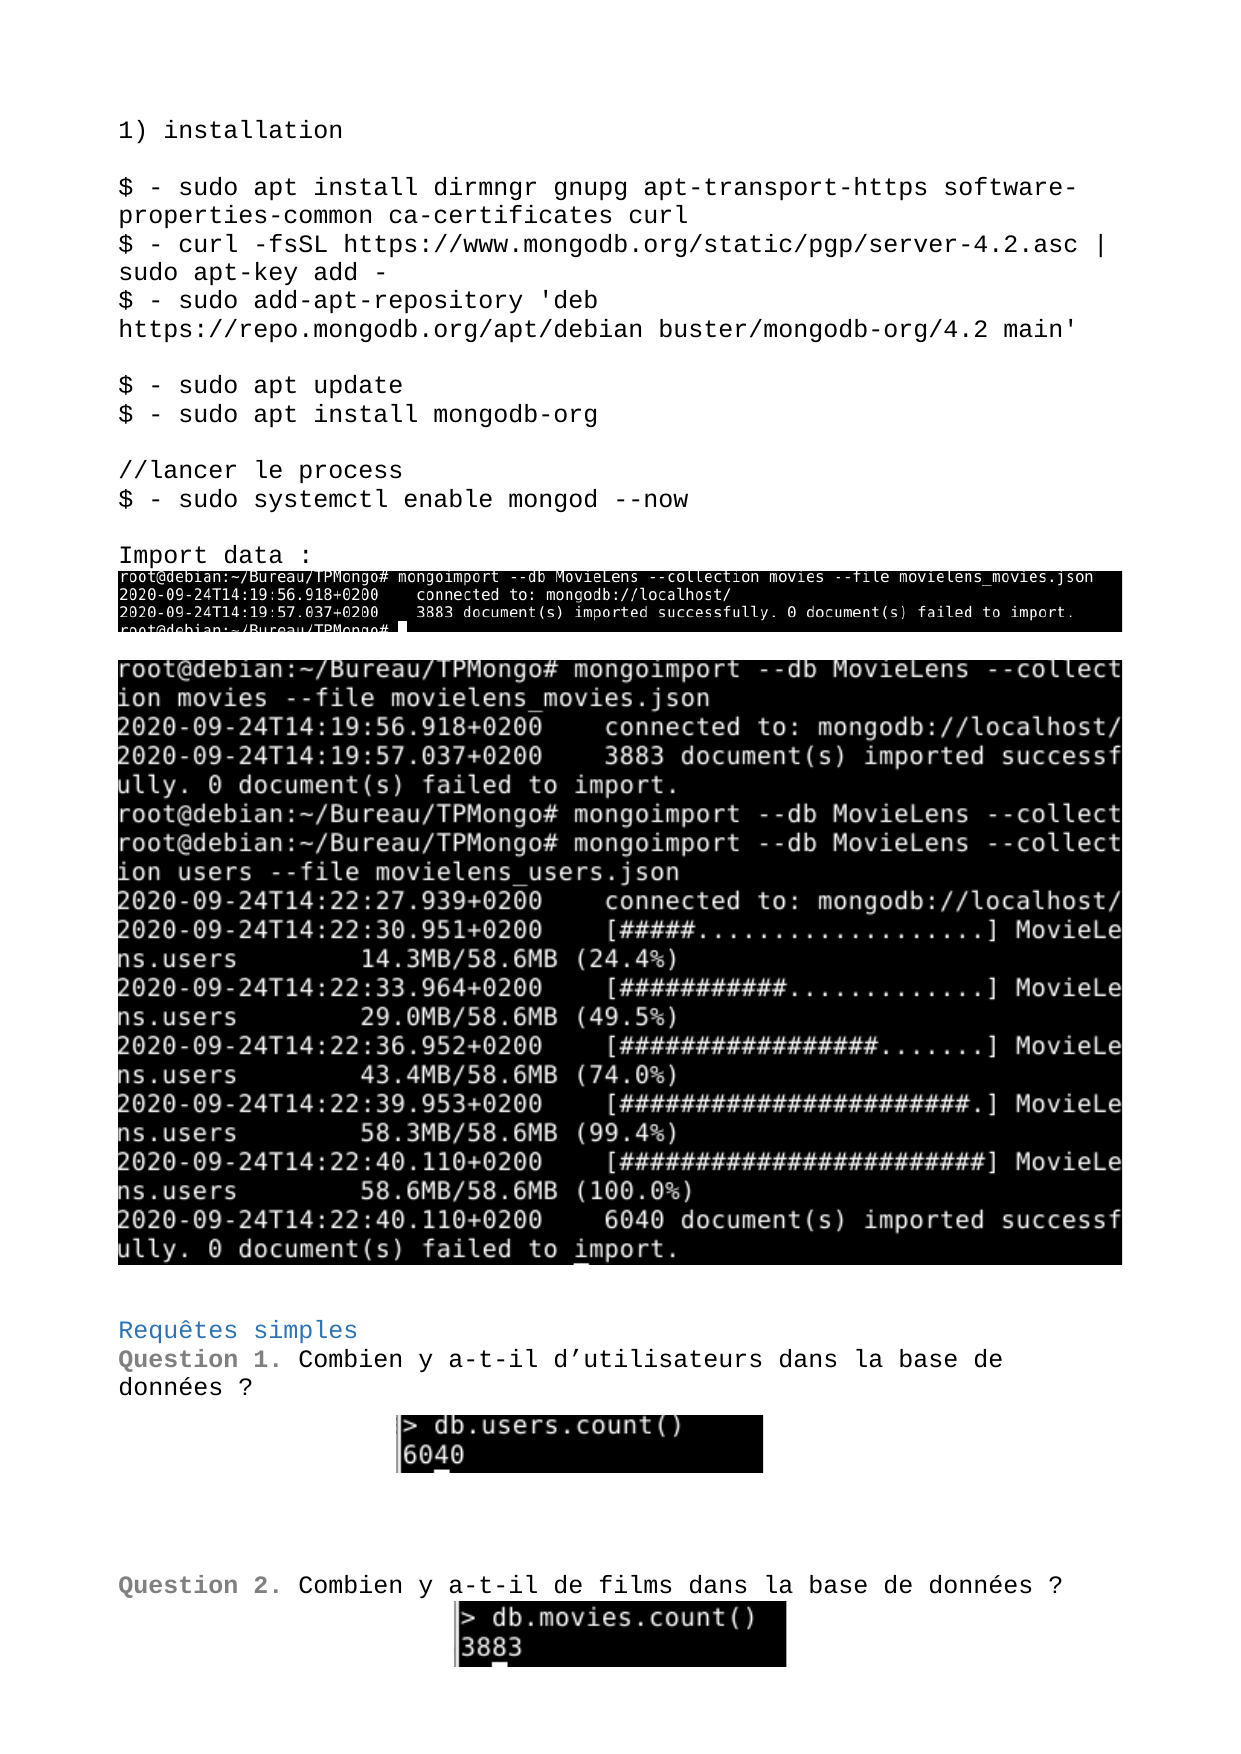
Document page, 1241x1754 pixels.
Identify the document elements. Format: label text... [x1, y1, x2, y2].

text 1) installation [118, 118, 1122, 146]
text $ - sudo apt update [118, 373, 1122, 401]
picture [118, 571, 1123, 632]
picture [396, 1415, 764, 1473]
text $ - sudo apt install dirmngr gnupg apt-transport-https software-properties-common ca-certificates curl [118, 175, 1122, 231]
text Question 2. Combien y a-t-il de films dans la base de données ? [118, 1573, 1122, 1601]
text $ - sudo apt install mongodb-org [118, 401, 1122, 430]
picture [453, 1601, 787, 1667]
text Import data : [118, 543, 1122, 571]
text $ - sudo systemctl enable mongod --now [118, 486, 1122, 515]
picture [118, 660, 1123, 1265]
text $ - curl -fsSL https://www.mongodb.org/static/pgp/server-4.2.asc | sudo apt-key add - [118, 231, 1122, 288]
text //lancer le process [118, 458, 1122, 486]
subtitle Requêtes simples [118, 1318, 1122, 1346]
text $ - sudo add-apt-repository 'deb https://repo.mongodb.org/apt/debian buster/mongodb-org/4.2 main' [118, 288, 1122, 345]
text Question 1. Combien y a-t-il d’utilisateurs dans la base de données ? [118, 1346, 1122, 1403]
